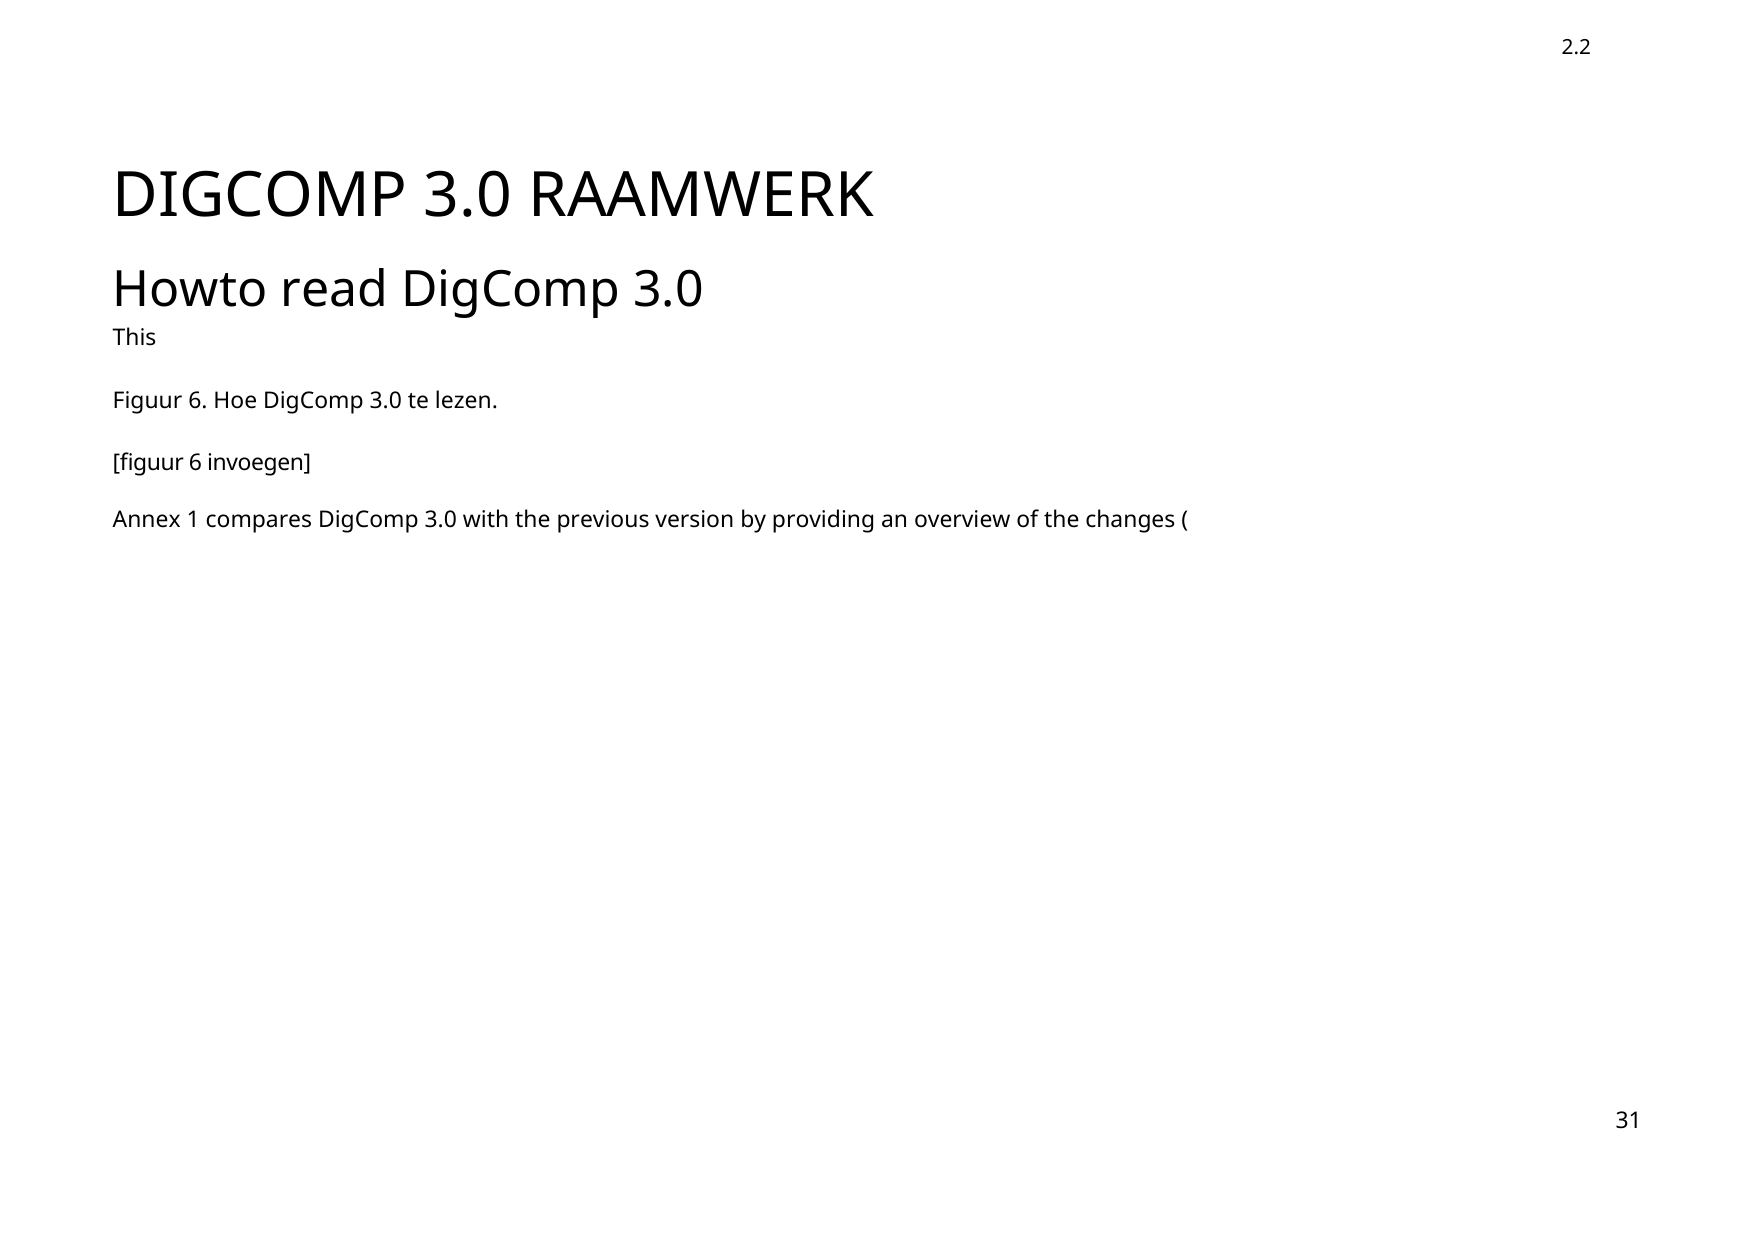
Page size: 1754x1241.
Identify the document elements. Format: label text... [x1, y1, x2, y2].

subtitle DIGCOMP 3.0 RAAMWERK [112, 150, 1641, 235]
text Annex 1 compares DigComp 3.0 with the previous version by providing an overview of the changes ( [112, 503, 1641, 534]
text This [112, 321, 1641, 352]
text [figuur 6 invoegen] [112, 446, 1641, 477]
text Figuur 6. Hoe DigComp 3.0 te lezen. [112, 384, 1641, 415]
subtitle Howto read DigComp 3.0 [112, 253, 1641, 321]
